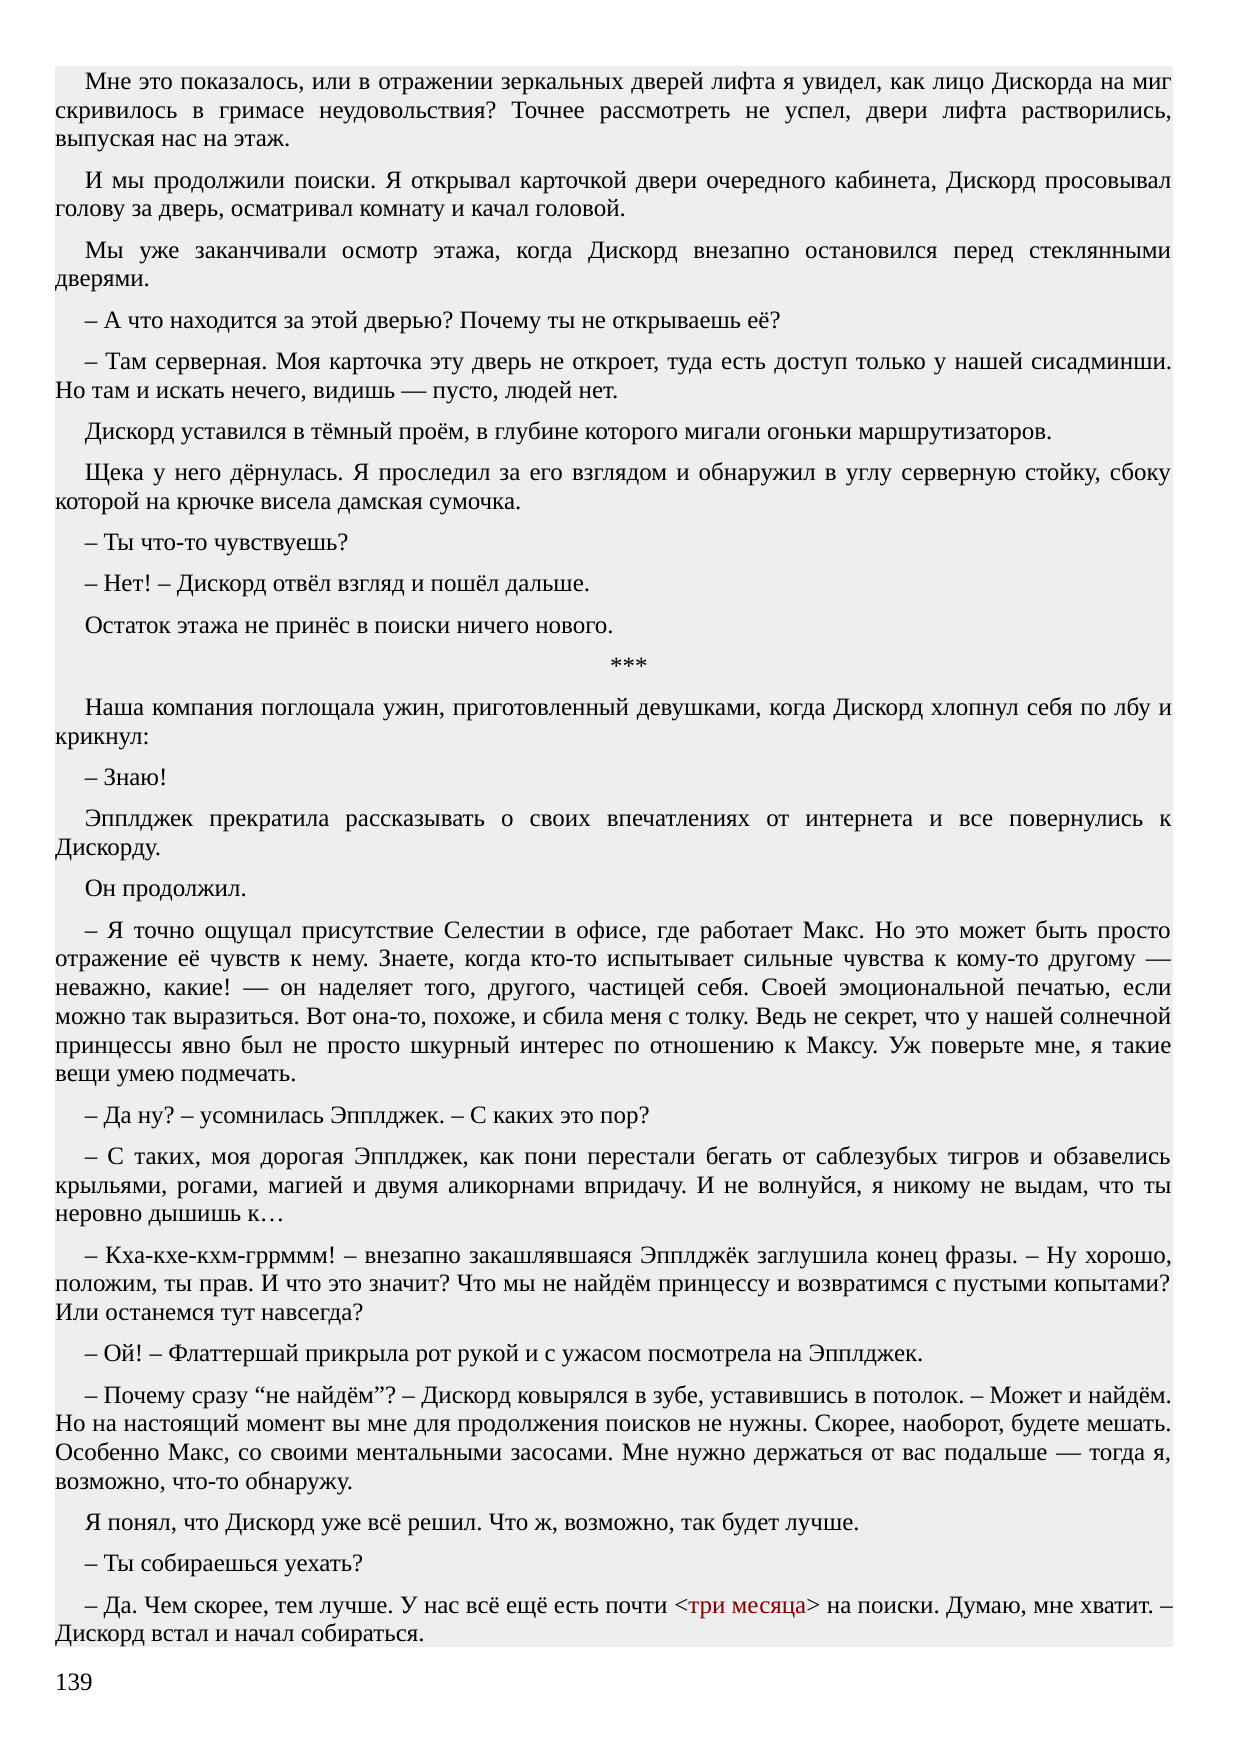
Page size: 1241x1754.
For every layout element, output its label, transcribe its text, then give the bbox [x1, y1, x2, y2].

text Остаток этажа не принёс в поиски ничего нового. [55, 610, 1173, 638]
text – А что находится за этой дверью? Почему ты не открываешь её? [55, 305, 1173, 333]
text – Нет! – Дискорд отвёл взгляд и пошёл дальше. [55, 568, 1173, 597]
text – Кха-кхе-кхм-гррммм! – внезапно закашлявшаяся Эпплджёк заглушила конец фразы. – Ну хорошо, положим, ты прав. И что это значит? Что мы не найдём принцессу и возвратимся с пустыми копытами? Или останемся тут навсегда? [55, 1240, 1173, 1326]
text – Почему сразу “не найдём”? – Дискорд ковырялся в зубе, уставившись в потолок. – Может и найдём. Но на настоящий момент вы мне для продолжения поисков не нужны. Скорее, наоборот, будете мешать. Особенно Макс, со своими ментальными засосами. Мне нужно держаться от вас подальше — тогда я, возможно, что-то обнаружу. [55, 1380, 1173, 1495]
text Щека у него дёрнулась. Я проследил за его взглядом и обнаружил в углу серверную стойку, сбоку которой на крючке висела дамская сумочка. [55, 457, 1173, 515]
text И мы продолжили поиски. Я открывал карточкой двери очередного кабинета, Дискорд просовывал голову за дверь, осматривал комнату и качал головой. [55, 165, 1173, 222]
text Эпплджек прекратила рассказывать о своих впечатлениях от интернета и все повернулись к Дискорду. [55, 803, 1173, 861]
text Дискорд уставился в тёмный проём, в глубине которого мигали огоньки маршрутизаторов. [55, 416, 1173, 445]
text Мне это показалось, или в отражении зеркальных дверей лифта я увидел, как лицо Дискорда на миг скривилось в гримасе неудовольствия? Точнее рассмотреть не успел, двери лифта растворились, выпуская нас на этаж. [55, 66, 1173, 152]
text Наша компания поглощала ужин, приготовленный девушками, когда Дискорд хлопнул себя по лбу и крикнул: [55, 692, 1173, 750]
text – Знаю! [55, 762, 1173, 791]
text – Ой! – Флаттершай прикрыла рот рукой и с ужасом посмотрела на Эпплджек. [55, 1338, 1173, 1367]
text – Я точно ощущал присутствие Селестии в офисе, где работает Макс. Но это может быть просто отражение её чувств к нему. Знаете, когда кто-то испытывает сильные чувства к кому-то другому — неважно, какие! — он наделяет того, другого, частицей себя. Своей эмоциональной печатью, если можно так выразиться. Вот она-то, похоже, и сбила меня с толку. Ведь не секрет, что у нашей солнечной принцессы явно был не просто шкурный интерес по отношению к Максу. Уж поверьте мне, я такие вещи умею подмечать. [55, 915, 1173, 1087]
text – Да ну? – усомнилась Эпплджек. – С каких это пор? [55, 1100, 1173, 1128]
text Я понял, что Дискорд уже всё решил. Что ж, возможно, так будет лучше. [55, 1507, 1173, 1536]
text – С таких, моя дорогая Эпплджек, как пони перестали бегать от саблезубых тигров и обзавелись крыльями, рогами, магией и двумя аликорнами впридачу. И не волнуйся, я никому не выдам, что ты неровно дышишь к… [55, 1141, 1173, 1227]
text – Там серверная. Моя карточка эту дверь не откроет, туда есть доступ только у нашей сисадминши. Но там и искать нечего, видишь — пусто, людей нет. [55, 346, 1173, 403]
text – Ты собираешься уехать? [55, 1548, 1173, 1577]
text *** [55, 651, 1173, 680]
text Мы уже заканчивали осмотр этажа, когда Дискорд внезапно остановился перед стеклянными дверями. [55, 235, 1173, 292]
text – Ты что-то чувствуешь? [55, 527, 1173, 556]
text Он продолжил. [55, 873, 1173, 902]
text – Да. Чем скорее, тем лучше. У нас всё ещё есть почти <три месяца> на поиски. Думаю, мне хватит. – Дискорд встал и начал собираться. [55, 1590, 1173, 1647]
